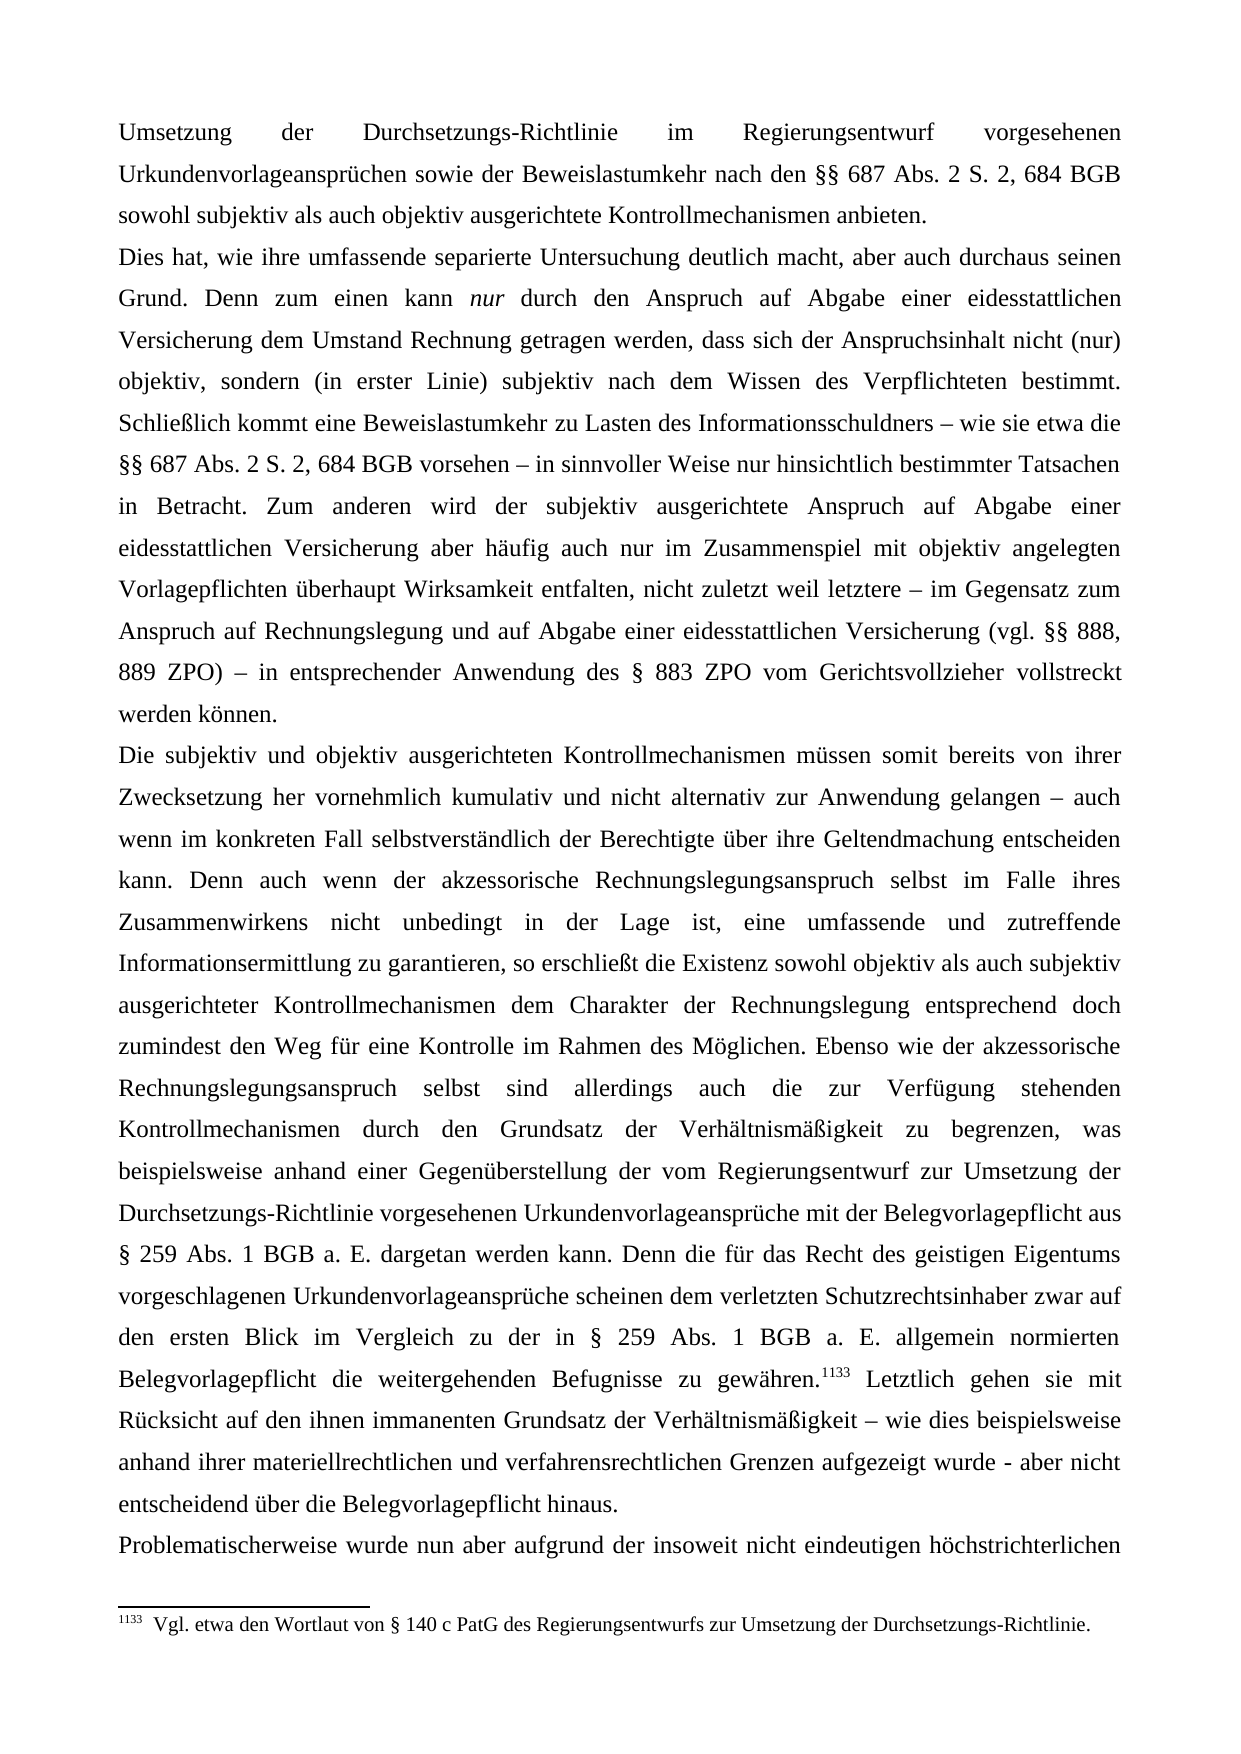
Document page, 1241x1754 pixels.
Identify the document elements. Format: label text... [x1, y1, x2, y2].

text Die subjektiv und objektiv ausgerichteten Kontrollmechanismen müssen somit bereits von ihrer Zwecksetzung her vornehmlich kumulativ und nicht alternativ zur Anwendung gelangen – auch wenn im konkreten Fall selbstverständlich der Berechtigte über ihre Geltendmachung entscheiden kann. Denn auch wenn der akzessorische Rechnungslegungsanspruch selbst im Falle ihres Zusammenwirkens nicht unbedingt in der Lage ist, eine umfassende und zutreffende Informationsermittlung zu garantieren, so erschließt die Existenz sowohl objektiv als auch subjektiv ausgerichteter Kontrollmechanismen dem Charakter der Rechnungslegung entsprechend doch zumindest den Weg für eine Kontrolle im Rahmen des Möglichen. Ebenso wie der akzessorische Rechnungslegungsanspruch selbst sind allerdings auch die zur Verfügung stehenden Kontrollmechanismen durch den Grundsatz der Verhältnismäßigkeit zu begrenzen, was beispielsweise anhand einer Gegenüberstellung der vom Regierungsentwurf zur Umsetzung der Durchsetzungs-Richtlinie vorgesehenen Urkundenvorlageansprüche mit der Belegvorlagepflicht aus § 259 Abs. 1 BGB a. E. dargetan werden kann. Denn die für das Recht des geistigen Eigentums vorgeschlagenen Urkundenvorlageansprüche scheinen dem verletzten Schutzrechtsinhaber zwar auf den ersten Blick im Vergleich zu der in § 259 Abs. 1 BGB a. E. allgemein normierten Belegvorlagepflicht die weitergehenden Befugnisse zu gewähren. Letztlich gehen sie mit Rücksicht auf den ihnen immanenten Grundsatz der Verhältnismäßigkeit – wie dies beispielsweise anhand ihrer materiellrechtlichen und verfahrensrechtlichen Grenzen aufgezeigt wurde - aber nicht entscheidend über die Belegvorlagepflicht hinaus. [118, 742, 1122, 1517]
text Umsetzung der Durchsetzungs-Richtlinie im Regierungsentwurf vorgesehenen Urkundenvorlageansprüchen sowie der Beweislastumkehr nach den §§ 687 Abs. 2 S. 2, 684 BGB sowohl subjektiv als auch objektiv ausgerichtete Kontrollmechanismen anbieten. [118, 118, 1122, 229]
text Vgl. etwa den Wortlaut von § 140 c PatG des Regierungsentwurfs zur Umsetzung der Durchsetzungs-Richtlinie. [118, 1613, 1122, 1636]
text Problematischerweise wurde nun aber aufgrund der insoweit nicht eindeutigen höchstrichterlichen [118, 1531, 1122, 1559]
text Dies hat, wie ihre umfassende separierte Untersuchung deutlich macht, aber auch durchaus seinen Grund. Denn zum einen kann nur durch den Anspruch auf Abgabe einer eidesstattlichen Versicherung dem Umstand Rechnung getragen werden, dass sich der Anspruchsinhalt nicht (nur) objektiv, sondern (in erster Linie) subjektiv nach dem Wissen des Verpflichteten bestimmt. Schließlich kommt eine Beweislastumkehr zu Lasten des Informationsschuldners – wie sie etwa die §§ 687 Abs. 2 S. 2, 684 BGB vorsehen – in sinnvoller Weise nur hinsichtlich bestimmter Tatsachen in Betracht. Zum anderen wird der subjektiv ausgerichtete Anspruch auf Abgabe einer eidesstattlichen Versicherung aber häufig auch nur im Zusammenspiel mit objektiv angelegten Vorlagepflichten überhaupt Wirksamkeit entfalten, nicht zuletzt weil letztere – im Gegensatz zum Anspruch auf Rechnungslegung und auf Abgabe einer eidesstattlichen Versicherung (vgl. §§ 888, 889 ZPO) – in entsprechender Anwendung des § 883 ZPO vom Gerichtsvollzieher vollstreckt werden können. [118, 243, 1122, 728]
